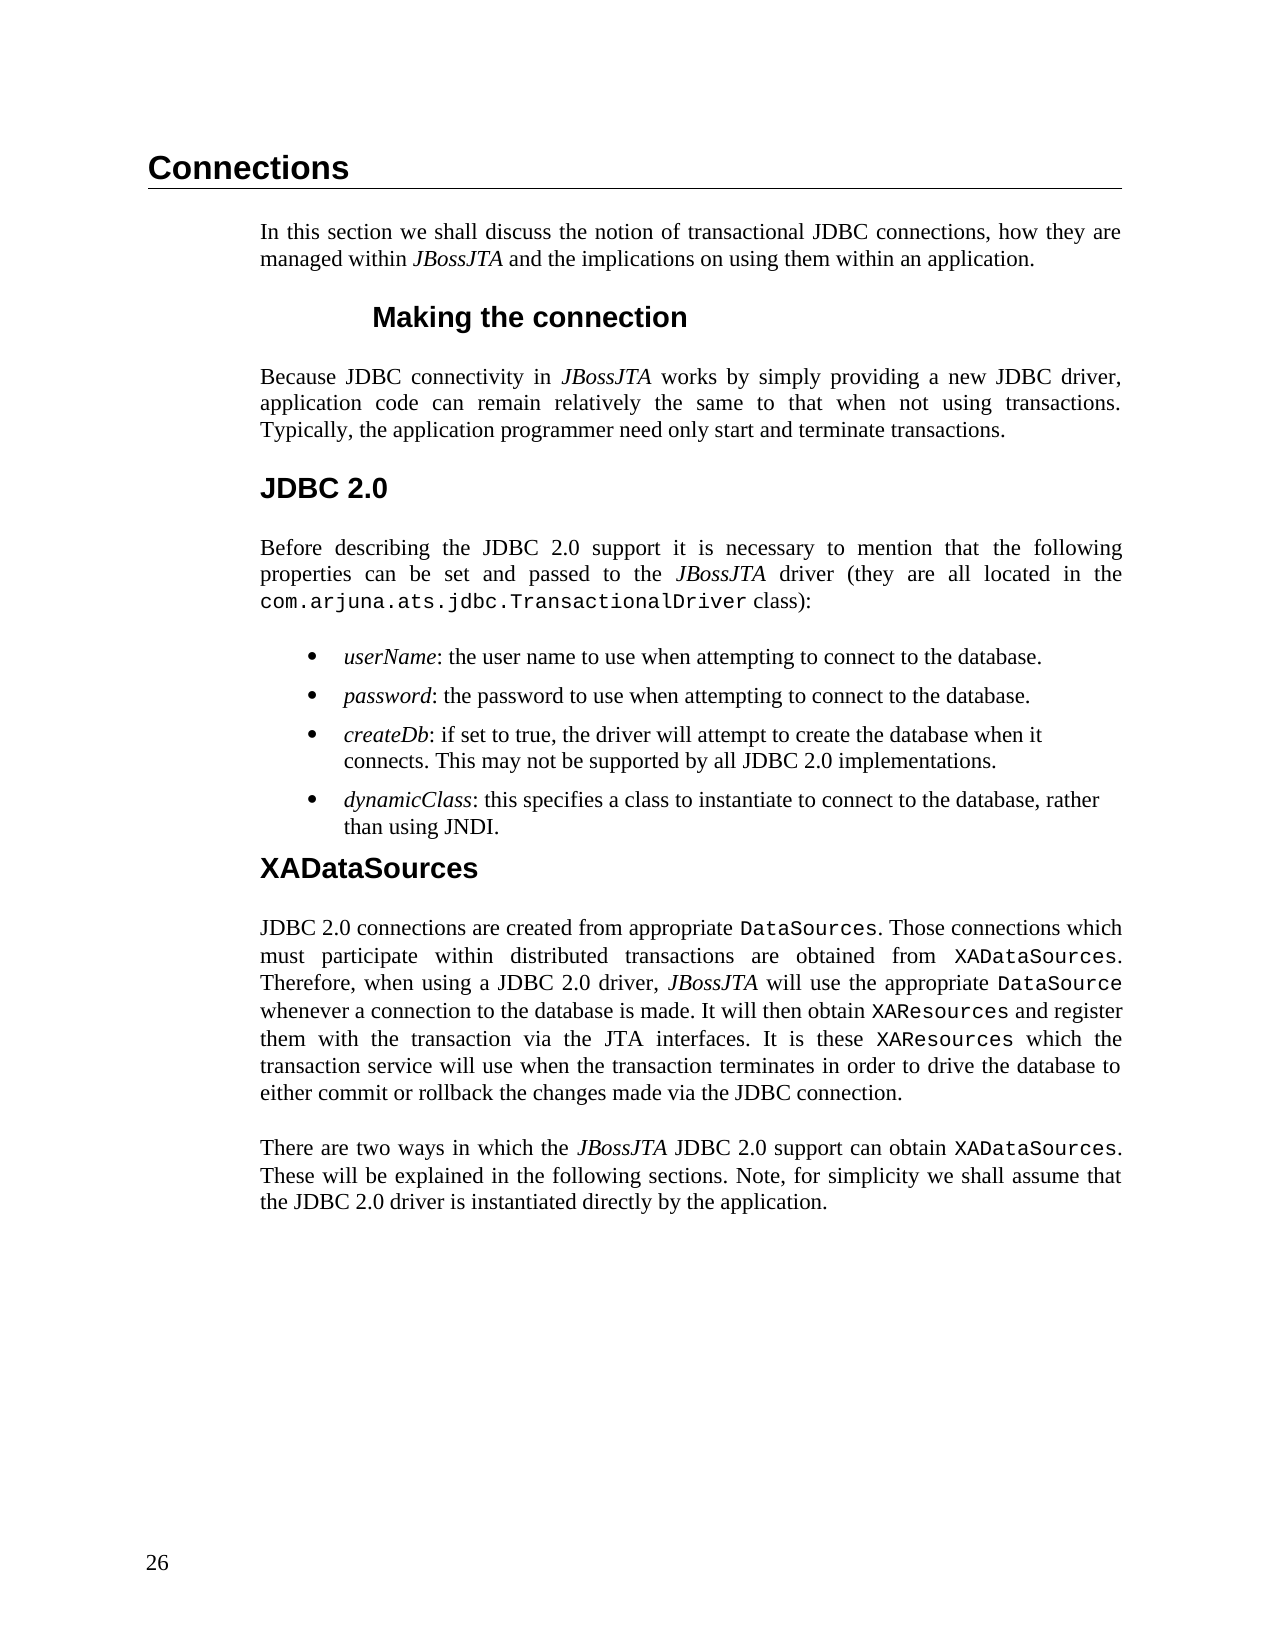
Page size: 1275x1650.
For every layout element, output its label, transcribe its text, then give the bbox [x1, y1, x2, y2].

text In this section we shall discuss the notion of transactional JDBC connections, how they are managed within JBossJTA and the implications on using them within an application. [260, 218, 1122, 271]
text There are two ways in which the JBossJTA JDBC 2.0 support can obtain XADataSources. These will be explained in the following sections. Note, for simplicity we shall assume that the JDBC 2.0 driver is instantiated directly by the application. [260, 1134, 1122, 1214]
list userName: the user name to use when attempting to connect to the database. [308, 643, 1122, 670]
list password: the password to use when attempting to connect to the database. [308, 682, 1122, 709]
text JDBC 2.0 connections are created from appropriate DataSources. Those connections which must participate within distributed transactions are obtained from XADataSources. Therefore, when using a JDBC 2.0 driver, JBossJTA will use the appropriate DataSource whenever a connection to the database is made. It will then obtain XAResources and register them with the transaction via the JTA interfaces. It is these XAResources which the transaction service will use when the transaction terminates in order to drive the database to either commit or rollback the changes made via the JDBC connection. [260, 914, 1122, 1105]
text Before describing the JDBC 2.0 support it is necessary to mention that the following properties can be set and passed to the JBossJTA driver (they are all located in the com.arjuna.ats.jdbc.TransactionalDriver class): [260, 534, 1122, 614]
subtitle JDBC 2.0 [148, 471, 1122, 505]
list createDb: if set to true, the driver will attempt to create the database when it connects. This may not be supported by all JDBC 2.0 implementations. [308, 721, 1122, 774]
subtitle Connections [148, 148, 1122, 188]
subtitle XADataSources [148, 852, 1122, 885]
subtitle Making the connection [260, 300, 1122, 334]
text Because JDBC connectivity in JBossJTA works by simply providing a new JDBC driver, application code can remain relatively the same to that when not using transactions. Typically, the application programmer need only start and terminate transactions. [260, 363, 1122, 442]
list dynamicClass: this specifies a class to instantiate to connect to the database, rather than using JNDI. [308, 786, 1122, 839]
